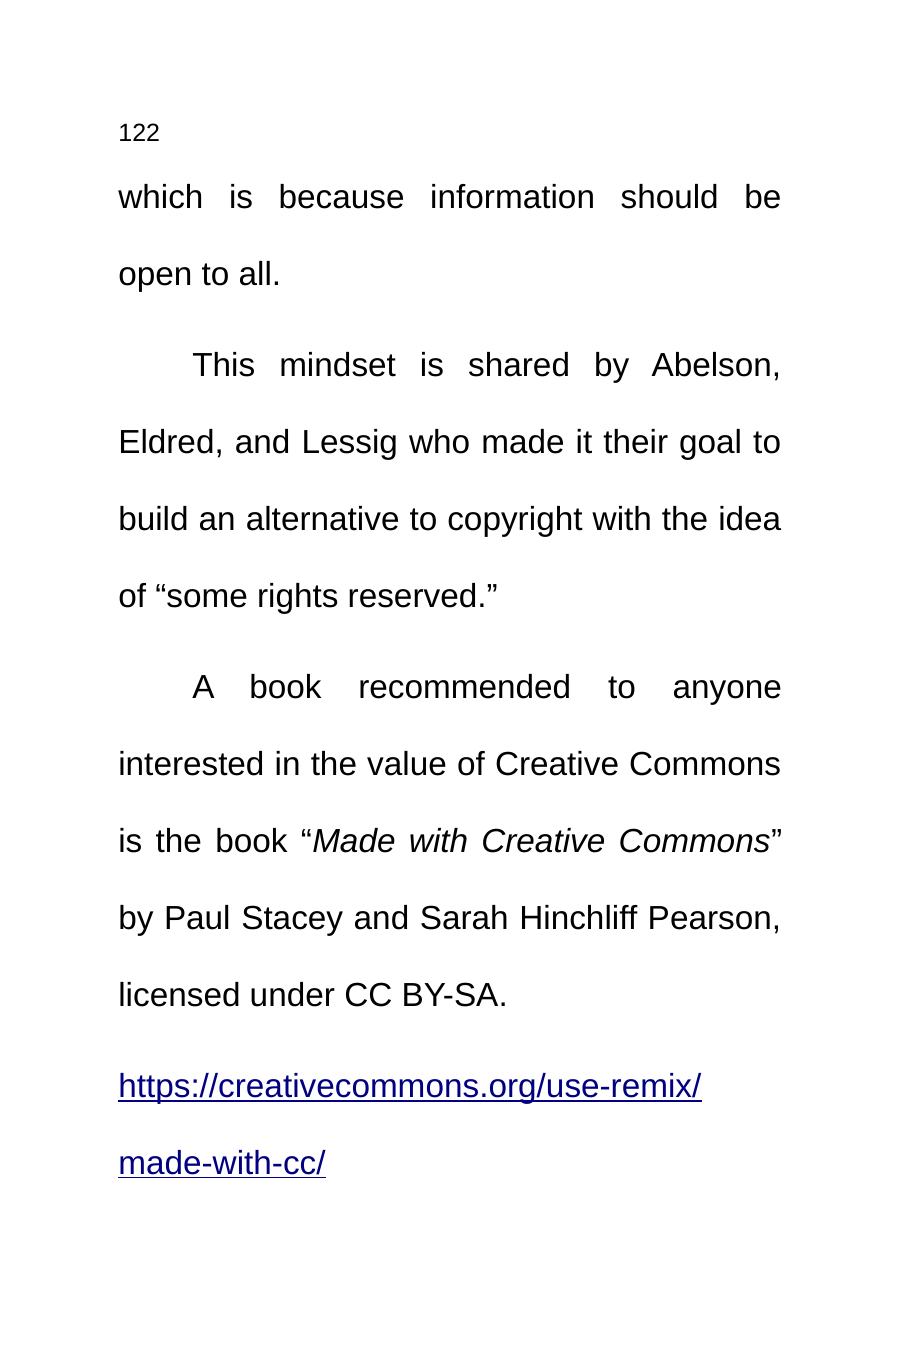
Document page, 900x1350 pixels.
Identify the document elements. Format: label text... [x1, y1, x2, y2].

text A book recommended to anyone interested in the value of Creative Commons is the book “Made with Creative Commons” by Paul Stacey and Sarah Hinchliff Pearson, licensed under CC BY-SA. [118, 667, 782, 1013]
text This mindset is shared by Abelson, Eldred, and Lessig who made it their goal to build an alternative to copyright with the idea of “some rights reserved.” [118, 345, 782, 614]
text which is because information should be open to all. [118, 177, 782, 292]
text https://creativecommons.org/use-remix/made-with-cc/ [118, 1066, 782, 1182]
